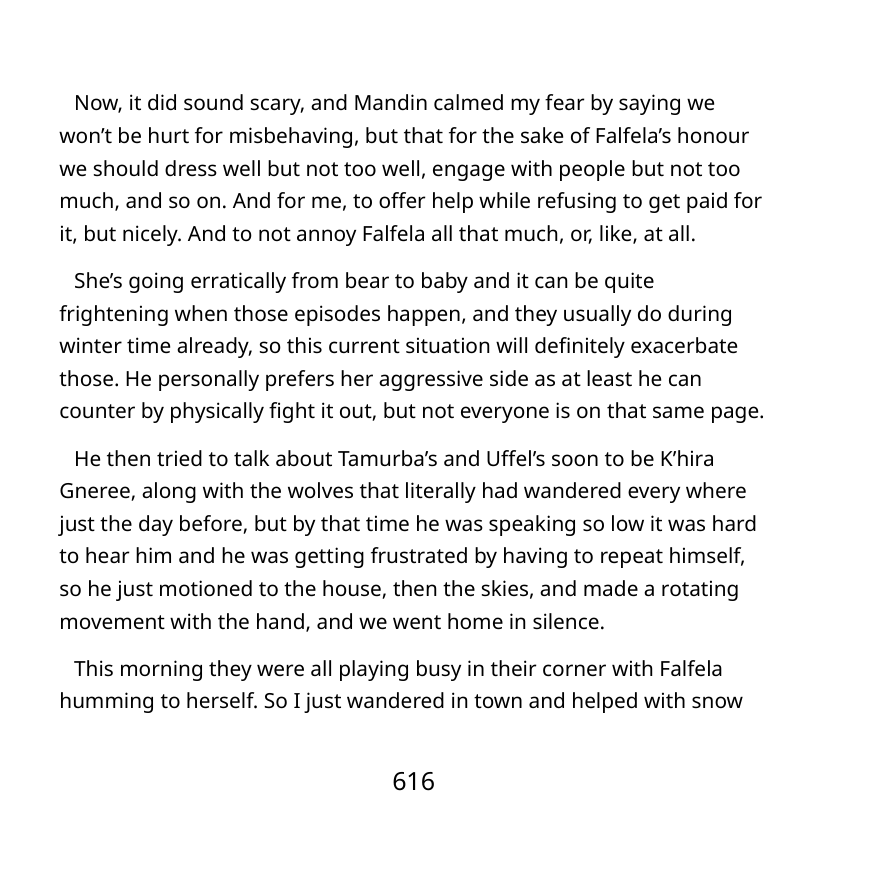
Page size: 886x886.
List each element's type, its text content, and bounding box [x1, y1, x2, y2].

text This morning they were all playing busy in their corner with Falfela humming to herself. So I just wandered in town and helped with snow [59, 654, 768, 715]
text Now, it did sound scary, and Mandin calmed my fear by saying we won’t be hurt for misbehaving, but that for the sake of Falfela’s honour we should dress well but not too well, engage with people but not too much, and so on. And for me, to offer help while refusing to get paid for it, but nicely. And to not annoy Falfela all that much, or, like, at all. [59, 88, 768, 247]
text She’s going erratically from bear to baby and it can be quite frightening when those episodes happen, and they usually do during winter time already, so this current situation will definitely exacerbate those. He personally prefers her aggressive side as at least he can counter by physically fight it out, but not everyone is on that same page. [59, 266, 768, 425]
text He then tried to talk about Tamurba’s and Uffel’s soon to be K’hira Gneree, along with the wolves that literally had wandered every where just the day before, but by that time he was speaking so low it was hard to hear him and he was getting frustrated by having to repeat himself, so he just motioned to the house, then the skies, and made a rotating movement with the hand, and we went home in silence. [59, 444, 768, 635]
